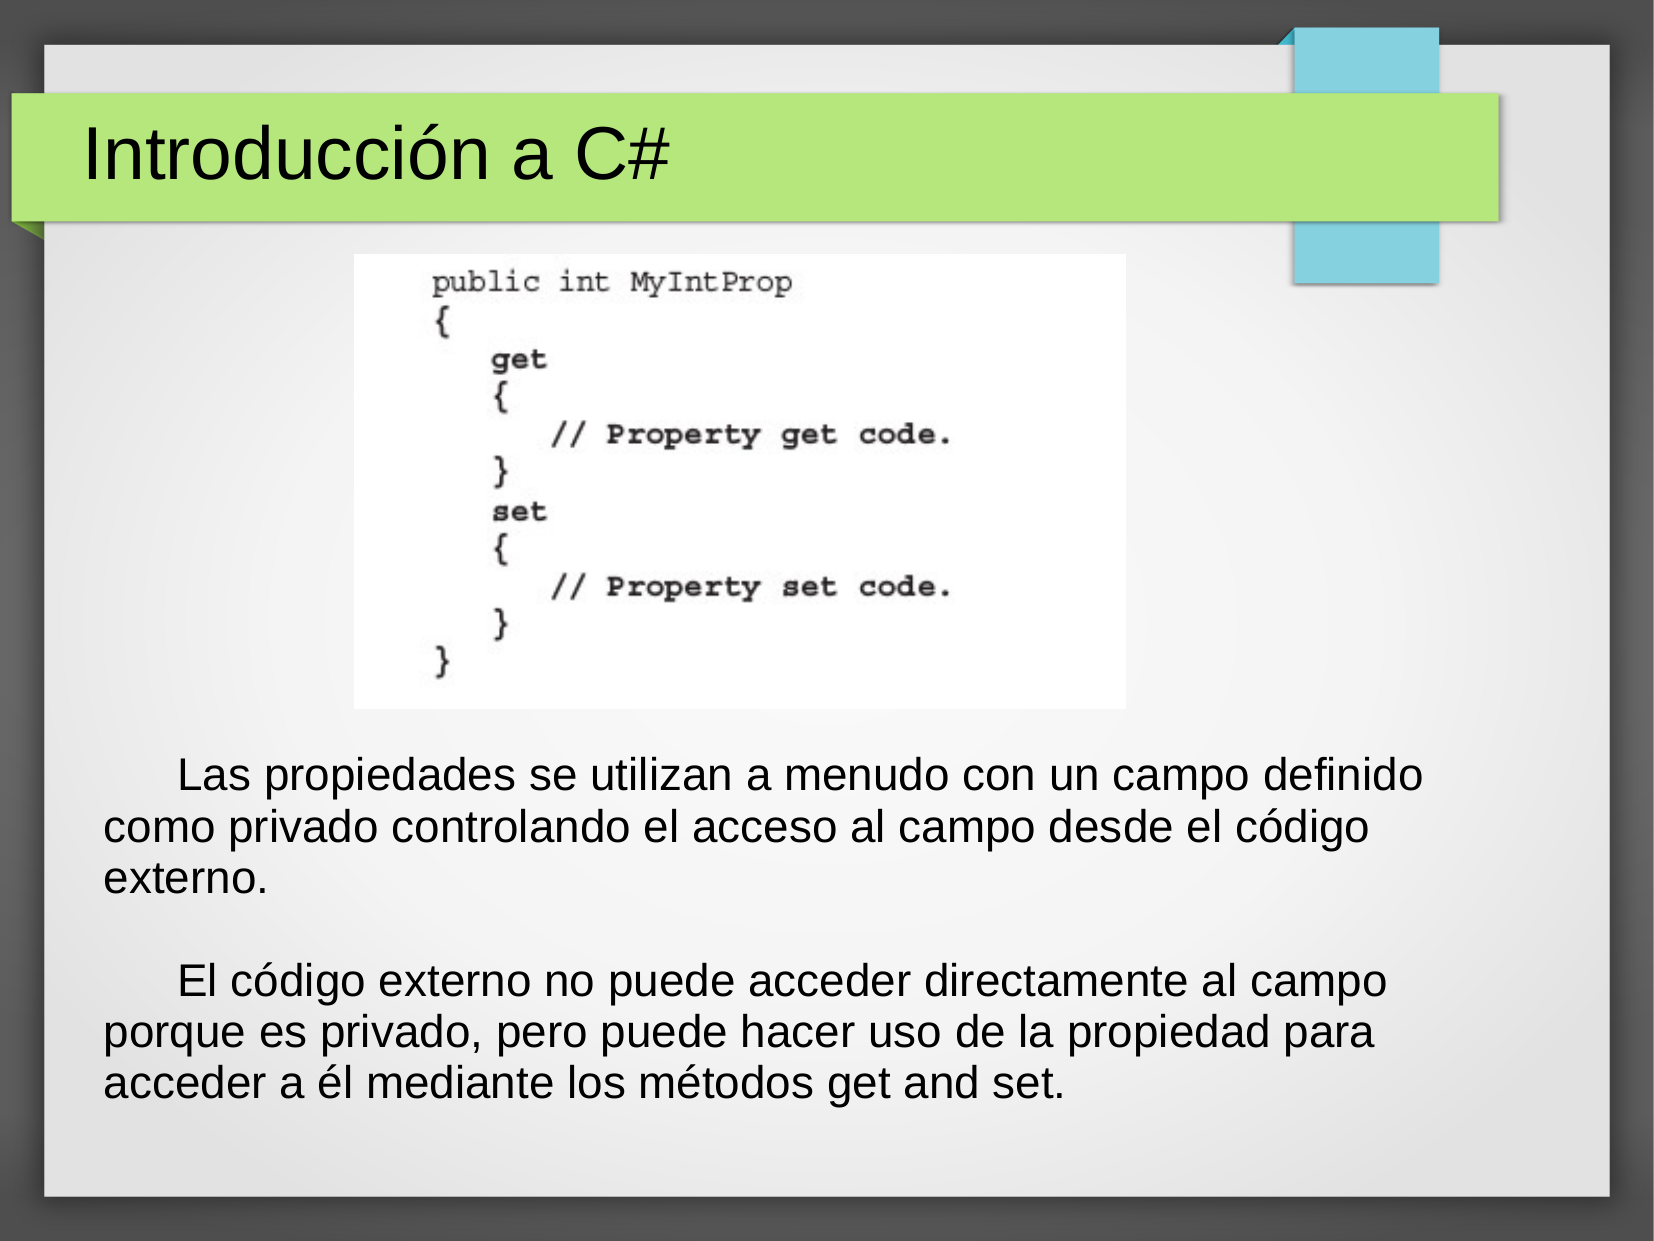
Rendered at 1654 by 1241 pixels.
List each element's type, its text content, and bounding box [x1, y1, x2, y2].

picture [0, 0, 1654, 1241]
title Introducción a C# [82, 94, 1264, 213]
title Las propiedades se utilizan a menudo con un campo definido como privado controlando el acceso al campo desde el código externo. El código externo no puede acceder directamente al campo porque es privado, pero puede hacer uso de la propiedad para acceder a él mediante los métodos get and set. [103, 749, 1512, 1109]
